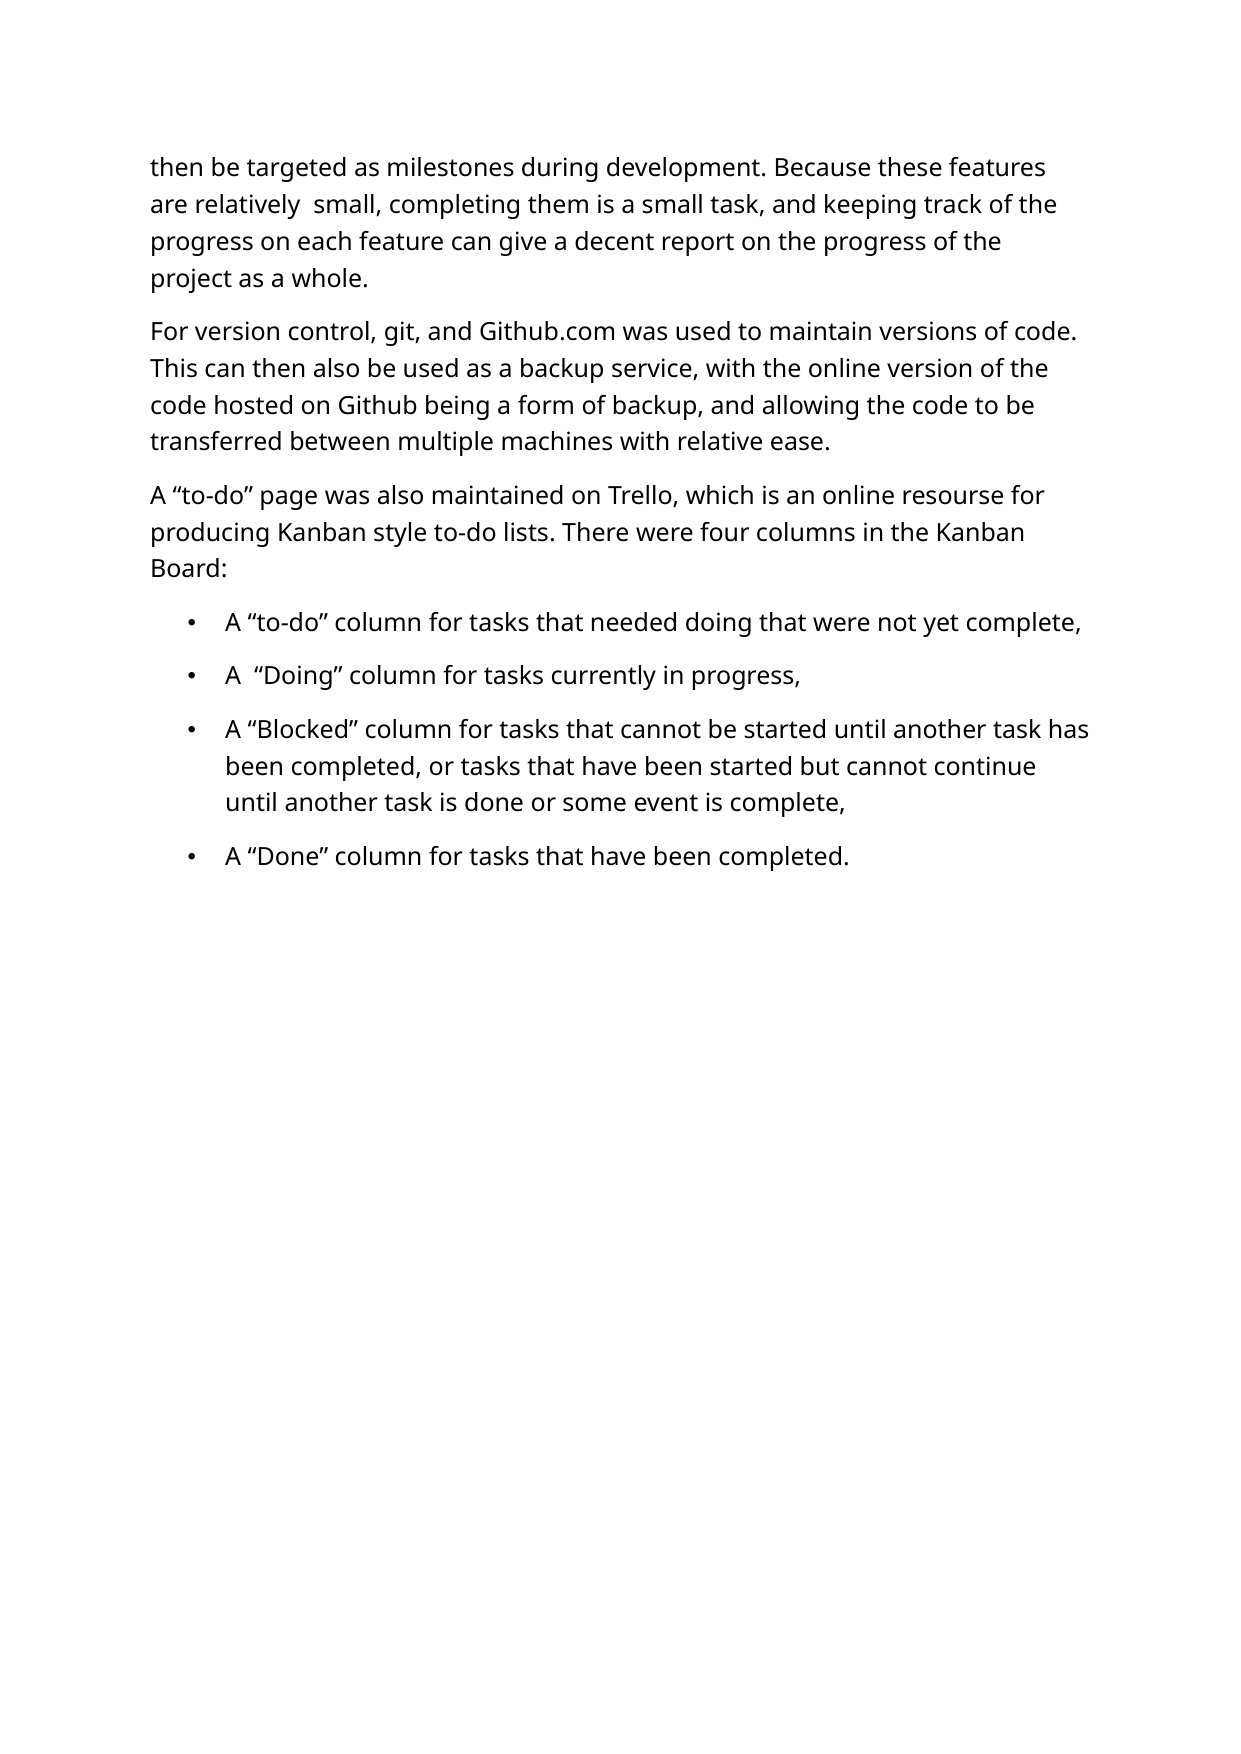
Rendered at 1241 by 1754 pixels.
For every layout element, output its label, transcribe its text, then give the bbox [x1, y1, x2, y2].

list A “Doing” column for tasks currently in progress, [187, 658, 1090, 692]
list A “to-do” column for tasks that needed doing that were not yet complete, [187, 604, 1090, 638]
list A “Done” column for tasks that have been completed. [187, 838, 1090, 872]
text For version control, git, and Github.com was used to maintain versions of code. This can then also be used as a backup service, with the online version of the code hosted on Github being a form of backup, and allowing the code to be transferred between multiple machines with relative ease. [150, 314, 1090, 458]
text then be targeted as milestones during development. Because these features are relatively small, completing them is a small task, and keeping track of the progress on each feature can give a decent report on the progress of the project as a whole. [150, 150, 1090, 294]
text A “to-do” page was also maintained on Trello, which is an online resourse for producing Kanban style to-do lists. There were four columns in the Kanban Board: [150, 477, 1090, 585]
list A “Blocked” column for tasks that cannot be started until another task has been completed, or tasks that have been started but cannot continue until another task is done or some event is complete, [187, 711, 1090, 819]
